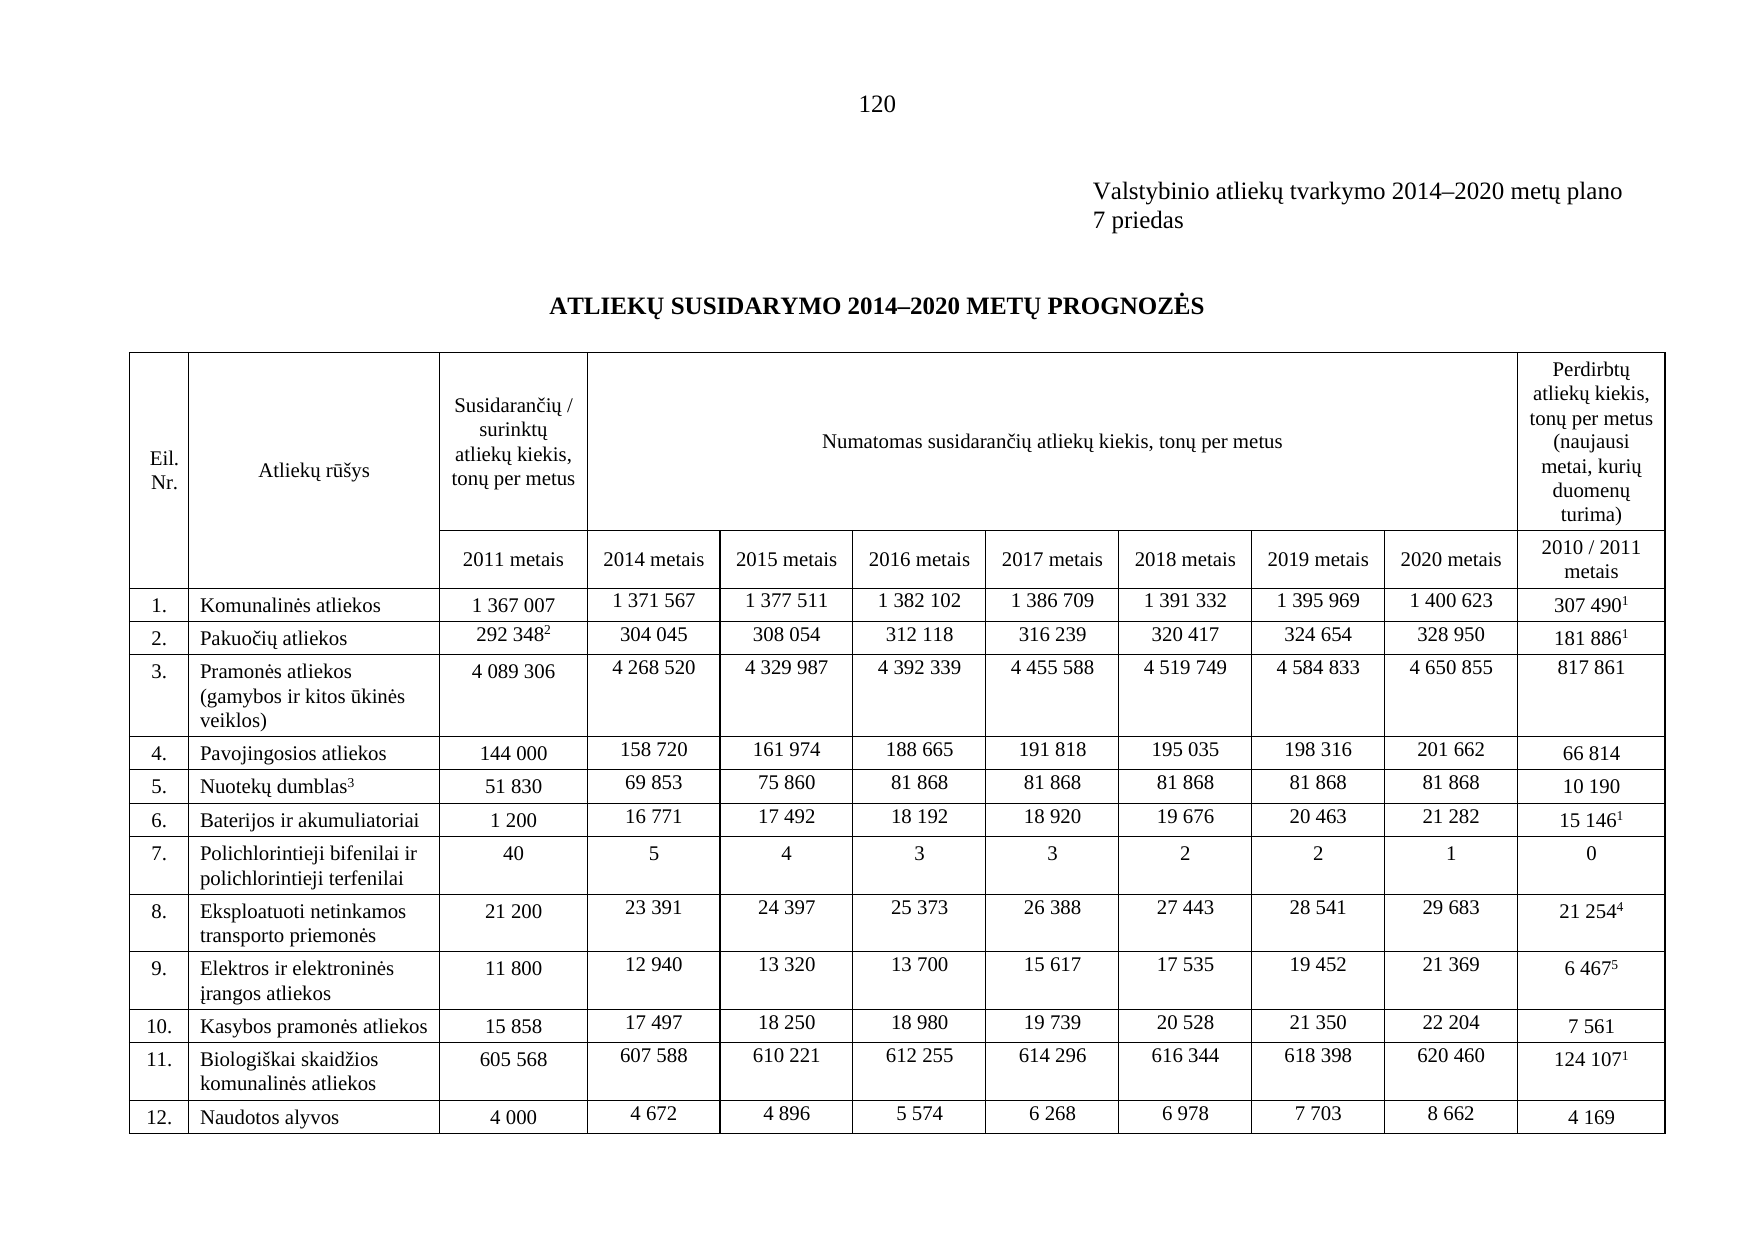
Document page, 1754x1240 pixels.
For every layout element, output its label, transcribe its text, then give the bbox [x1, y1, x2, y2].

table_cell 3. [130, 655, 188, 736]
table_cell 2011 metais [440, 531, 587, 587]
table_cell 21 369 [1385, 952, 1517, 1009]
table_cell 9. [130, 952, 188, 1009]
table_cell 2. [130, 622, 188, 654]
table_cell 17 497 [588, 1010, 719, 1042]
table_cell 1 400 623 [1385, 589, 1517, 621]
table_cell 4 650 855 [1385, 655, 1517, 736]
table_cell 81 868 [986, 770, 1118, 803]
table_cell 612 255 [853, 1043, 985, 1099]
table_cell 17 492 [721, 804, 852, 836]
table_cell 2014 metais [588, 531, 719, 587]
table_cell 4 519 749 [1119, 655, 1251, 736]
table_cell 75 860 [721, 770, 852, 803]
table_cell 8. [130, 895, 188, 951]
table_cell 4 455 588 [986, 655, 1118, 736]
table_cell 11 800 [440, 952, 587, 1009]
table_cell 8 662 [1385, 1101, 1517, 1133]
table_cell 616 344 [1119, 1043, 1251, 1099]
table_cell 2019 metais [1252, 531, 1384, 587]
table_cell 158 720 [588, 737, 719, 769]
table_cell 7. [130, 837, 188, 894]
table_cell 308 054 [721, 622, 852, 654]
table_header Susidarančių / surinktų atliekų kiekis, tonų per metus [440, 353, 587, 530]
table_header Atliekų rūšys [189, 353, 439, 587]
table_cell 161 974 [721, 737, 852, 769]
table_cell 4 392 339 [853, 655, 985, 736]
table_cell 21 350 [1252, 1010, 1384, 1042]
table_cell 610 221 [721, 1043, 852, 1099]
table_cell 188 665 [853, 737, 985, 769]
table_cell 81 868 [1252, 770, 1384, 803]
table_cell 20 528 [1119, 1010, 1251, 1042]
table_cell 320 417 [1119, 622, 1251, 654]
table_cell 0 [1518, 837, 1664, 894]
table_cell 1 367 007 [440, 589, 587, 621]
table_cell 5. [130, 770, 188, 803]
text ATLIEKŲ SUSIDARYMO 2014–2020 METŲ PROGNOZĖS [118, 291, 1636, 320]
table_cell 6 978 [1119, 1101, 1251, 1133]
table_cell 4 268 520 [588, 655, 719, 736]
table_cell 40 [440, 837, 587, 894]
table_cell 124 1071 [1518, 1043, 1664, 1099]
table_cell 12 940 [588, 952, 719, 1009]
table_cell 2010 / 2011 metais [1518, 531, 1664, 587]
table_cell Elektros ir elektroninės įrangos atliekos [189, 952, 439, 1009]
table_cell 6 4675 [1518, 952, 1664, 1009]
table_cell 195 035 [1119, 737, 1251, 769]
table_cell 817 861 [1518, 655, 1664, 736]
table_cell 15 617 [986, 952, 1118, 1009]
table_cell Komunalinės atliekos [189, 589, 439, 621]
table_cell 21 282 [1385, 804, 1517, 836]
table_cell 19 676 [1119, 804, 1251, 836]
table_cell 17 535 [1119, 952, 1251, 1009]
table_cell Biologiškai skaidžios komunalinės atliekos [189, 1043, 439, 1099]
table_cell 4 584 833 [1252, 655, 1384, 736]
table_cell 2 [1119, 837, 1251, 894]
table_cell 81 868 [1119, 770, 1251, 803]
table_cell 312 118 [853, 622, 985, 654]
table_cell 1 391 332 [1119, 589, 1251, 621]
table_cell 4 [721, 837, 852, 894]
table_cell 18 192 [853, 804, 985, 836]
table_cell 144 000 [440, 737, 587, 769]
table_cell 22 204 [1385, 1010, 1517, 1042]
table_cell 201 662 [1385, 737, 1517, 769]
table_cell 26 388 [986, 895, 1118, 951]
table_cell 1 200 [440, 804, 587, 836]
table_cell 4 672 [588, 1101, 719, 1133]
table_cell Pakuočių atliekos [189, 622, 439, 654]
table_cell Kasybos pramonės atliekos [189, 1010, 439, 1042]
table_cell Pavojingosios atliekos [189, 737, 439, 769]
table_cell 1 371 567 [588, 589, 719, 621]
table_cell 29 683 [1385, 895, 1517, 951]
table_cell Naudotos alyvos [189, 1101, 439, 1133]
table_cell 5 574 [853, 1101, 985, 1133]
table_cell 24 397 [721, 895, 852, 951]
table_cell 191 818 [986, 737, 1118, 769]
table_cell 620 460 [1385, 1043, 1517, 1099]
table_cell 27 443 [1119, 895, 1251, 951]
table_cell 1 [1385, 837, 1517, 894]
table_cell 4 169 [1518, 1101, 1664, 1133]
table_cell 7 703 [1252, 1101, 1384, 1133]
table_cell 23 391 [588, 895, 719, 951]
table_cell 1. [130, 589, 188, 621]
table_cell 18 980 [853, 1010, 985, 1042]
table_cell 12. [130, 1101, 188, 1133]
table_header Perdirbtų atliekų kiekis, tonų per metus (naujausi metai, kurių duomenų turima) [1518, 353, 1664, 530]
table_cell 4. [130, 737, 188, 769]
table_cell 4 896 [721, 1101, 852, 1133]
table_cell 6 268 [986, 1101, 1118, 1133]
table_cell 5 [588, 837, 719, 894]
table_cell Nuotekų dumblas3 [189, 770, 439, 803]
table_cell 307 4901 [1518, 589, 1664, 621]
table_cell 51 830 [440, 770, 587, 803]
table_cell 2015 metais [721, 531, 852, 587]
table_cell 21 2544 [1518, 895, 1664, 951]
table_cell 81 868 [853, 770, 985, 803]
table_cell 28 541 [1252, 895, 1384, 951]
table_cell 324 654 [1252, 622, 1384, 654]
table_cell 2018 metais [1119, 531, 1251, 587]
table_cell 15 858 [440, 1010, 587, 1042]
table_cell 316 239 [986, 622, 1118, 654]
table_cell 20 463 [1252, 804, 1384, 836]
table_cell 198 316 [1252, 737, 1384, 769]
table_cell 605 568 [440, 1043, 587, 1099]
table_cell 19 739 [986, 1010, 1118, 1042]
table_cell 3 [853, 837, 985, 894]
table_cell 19 452 [1252, 952, 1384, 1009]
table_cell 328 950 [1385, 622, 1517, 654]
table_cell 15 1461 [1518, 804, 1664, 836]
table_cell Eksploatuoti netinkamos transporto priemonės [189, 895, 439, 951]
table_cell 69 853 [588, 770, 719, 803]
table_cell 181 8861 [1518, 622, 1664, 654]
table_cell 4 000 [440, 1101, 587, 1133]
table_cell 4 089 306 [440, 655, 587, 736]
table_cell 11. [130, 1043, 188, 1099]
table_cell 6. [130, 804, 188, 836]
table_cell Pramonės atliekos (gamybos ir kitos ūkinės veiklos) [189, 655, 439, 736]
table_cell 2020 metais [1385, 531, 1517, 587]
table_cell 292 3482 [440, 622, 587, 654]
table_cell 607 588 [588, 1043, 719, 1099]
table_cell 25 373 [853, 895, 985, 951]
table_cell 1 386 709 [986, 589, 1118, 621]
table_cell 1 377 511 [721, 589, 852, 621]
table_cell 18 250 [721, 1010, 852, 1042]
table_cell 18 920 [986, 804, 1118, 836]
table_cell 1 382 102 [853, 589, 985, 621]
table_cell 13 700 [853, 952, 985, 1009]
table_cell 304 045 [588, 622, 719, 654]
table_cell 16 771 [588, 804, 719, 836]
table_cell 2017 metais [986, 531, 1118, 587]
table_cell 2 [1252, 837, 1384, 894]
table_cell Baterijos ir akumuliatoriai [189, 804, 439, 836]
table_cell Polichlorintieji bifenilai ir polichlorintieji terfenilai [189, 837, 439, 894]
table_header Eil. Nr. [130, 353, 188, 587]
table_cell 618 398 [1252, 1043, 1384, 1099]
table_cell 10 190 [1518, 770, 1664, 803]
table_cell 1 395 969 [1252, 589, 1384, 621]
table_cell 7 561 [1518, 1010, 1664, 1042]
table_cell 81 868 [1385, 770, 1517, 803]
table_cell 21 200 [440, 895, 587, 951]
text Valstybinio atliekų tvarkymo 2014–2020 metų plano 7 priedas [1093, 176, 1636, 234]
table_cell 4 329 987 [721, 655, 852, 736]
table_cell 614 296 [986, 1043, 1118, 1099]
table_cell 10. [130, 1010, 188, 1042]
table_cell 66 814 [1518, 737, 1664, 769]
table_header Numatomas susidarančių atliekų kiekis, tonų per metus [588, 353, 1517, 530]
table_cell 2016 metais [853, 531, 985, 587]
table_cell 13 320 [721, 952, 852, 1009]
table_cell 3 [986, 837, 1118, 894]
